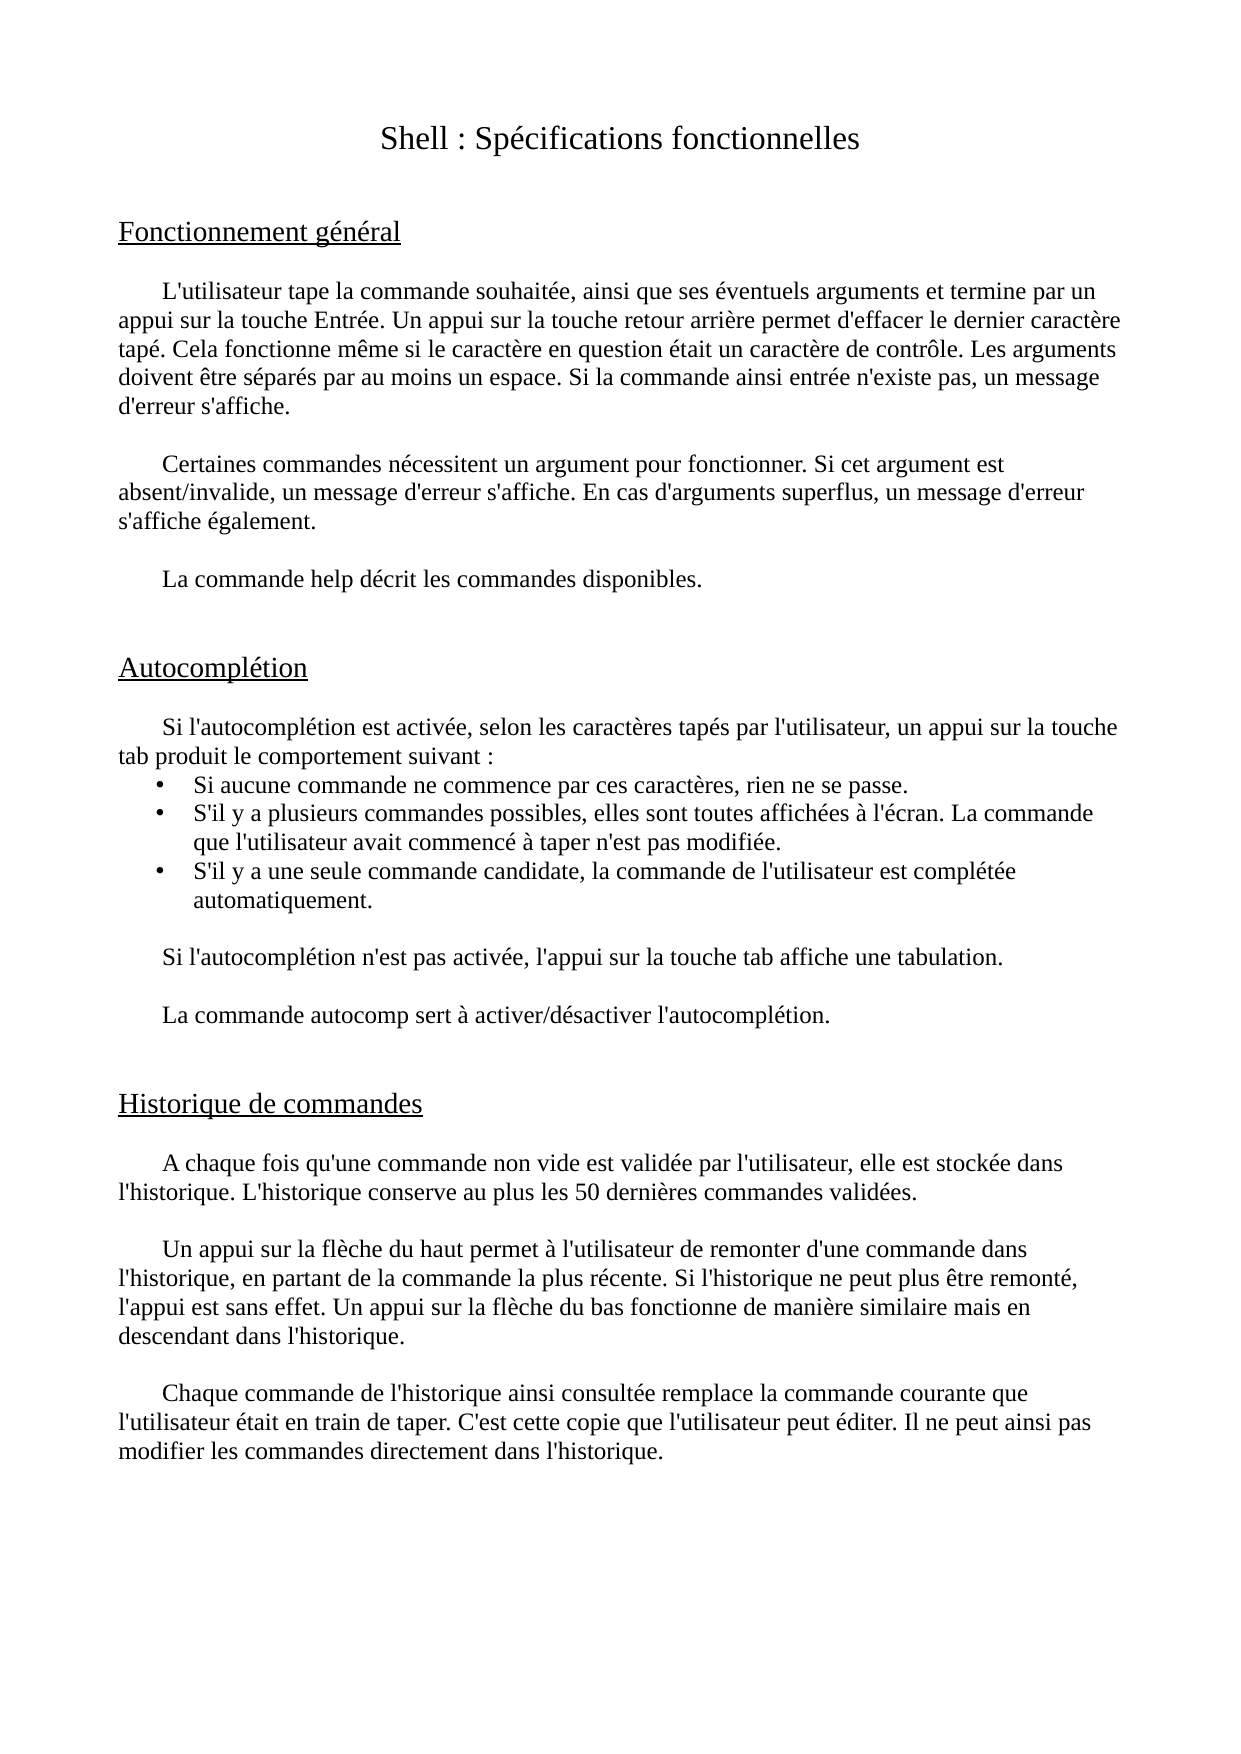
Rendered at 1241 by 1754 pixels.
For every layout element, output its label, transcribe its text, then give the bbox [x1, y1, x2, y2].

text La commande help décrit les commandes disponibles. [118, 564, 1122, 592]
text Chaque commande de l'historique ainsi consultée remplace la commande courante que l'utilisateur était en train de taper. C'est cette copie que l'utilisateur peut éditer. Il ne peut ainsi pas modifier les commandes directement dans l'historique. [118, 1378, 1122, 1464]
text Fonctionnement général [118, 214, 1122, 247]
list Si aucune commande ne commence par ces caractères, rien ne se passe. [156, 770, 1122, 798]
text Un appui sur la flèche du haut permet à l'utilisateur de remonter d'une commande dans l'historique, en partant de la commande la plus récente. Si l'historique ne peut plus être remonté, l'appui est sans effet. Un appui sur la flèche du bas fonctionne de manière similaire mais en descendant dans l'historique. [118, 1234, 1122, 1349]
text Shell : Spécifications fonctionnelles [118, 118, 1122, 156]
text Certaines commandes nécessitent un argument pour fonctionner. Si cet argument est absent/invalide, un message d'erreur s'affiche. En cas d'arguments superflus, un message d'erreur s'affiche également. [118, 449, 1122, 535]
list S'il y a une seule commande candidate, la commande de l'utilisateur est complétée automatiquement. [156, 856, 1122, 913]
text Historique de commandes [118, 1086, 1122, 1119]
text La commande autocomp sert à activer/désactiver l'autocomplétion. [118, 1000, 1122, 1028]
list S'il y a plusieurs commandes possibles, elles sont toutes affichées à l'écran. La commande que l'utilisateur avait commencé à taper n'est pas modifiée. [156, 798, 1122, 856]
text Si l'autocomplétion n'est pas activée, l'appui sur la touche tab affiche une tabulation. [118, 942, 1122, 971]
text Si l'autocomplétion est activée, selon les caractères tapés par l'utilisateur, un appui sur la touche tab produit le comportement suivant : [118, 712, 1122, 770]
text A chaque fois qu'une commande non vide est validée par l'utilisateur, elle est stockée dans l'historique. L'historique conserve au plus les 50 dernières commandes validées. [118, 1148, 1122, 1206]
text L'utilisateur tape la commande souhaitée, ainsi que ses éventuels arguments et termine par un appui sur la touche Entrée. Un appui sur la touche retour arrière permet d'effacer le dernier caractère tapé. Cela fonctionne même si le caractère en question était un caractère de contrôle. Les arguments doivent être séparés par au moins un espace. Si la commande ainsi entrée n'existe pas, un message d'erreur s'affiche. [118, 276, 1122, 420]
text Autocomplétion [118, 650, 1122, 683]
